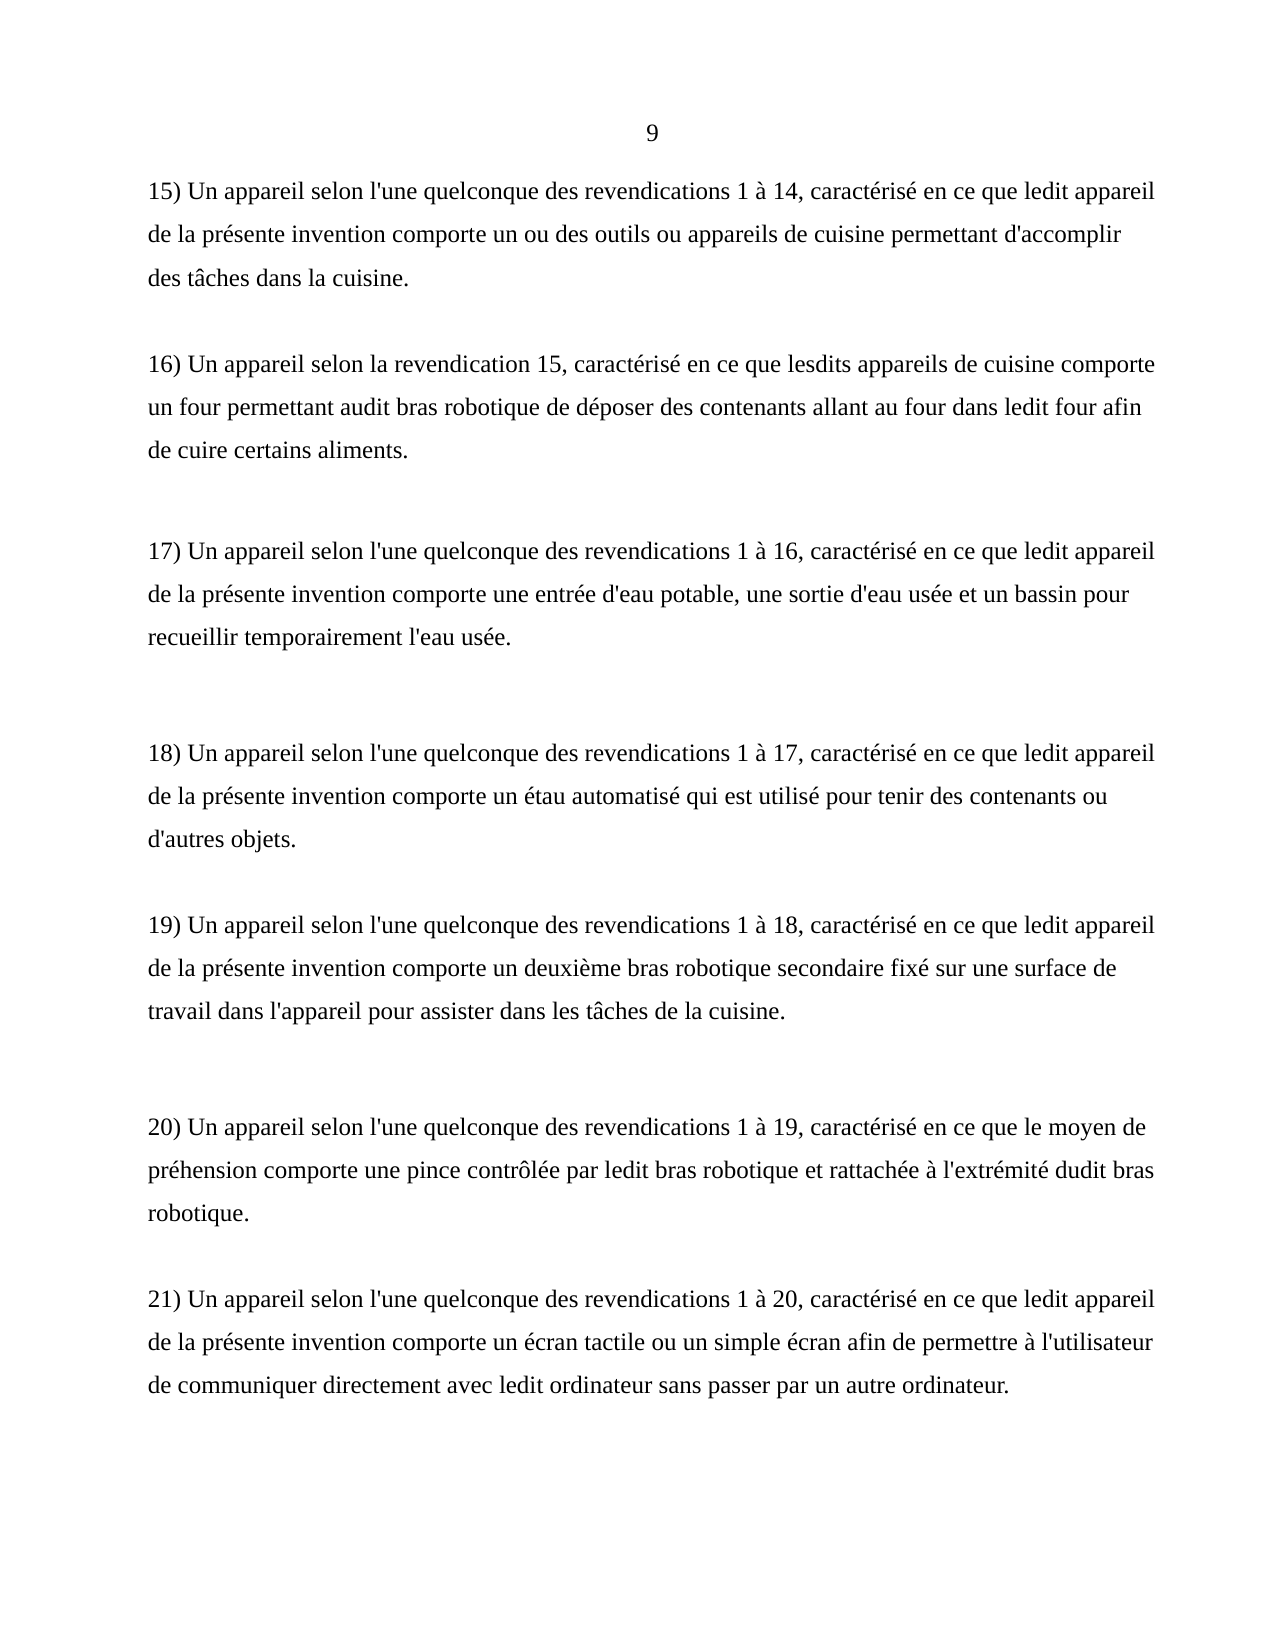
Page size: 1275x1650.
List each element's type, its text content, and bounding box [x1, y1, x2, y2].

text 21) Un appareil selon l'une quelconque des revendications 1 à 20, caractérisé en ce que ledit appareil de la présente invention comporte un écran tactile ou un simple écran afin de permettre à l'utilisateur de communiquer directement avec ledit ordinateur sans passer par un autre ordinateur. [148, 1284, 1157, 1399]
text 15) Un appareil selon l'une quelconque des revendications 1 à 14, caractérisé en ce que ledit appareil de la présente invention comporte un ou des outils ou appareils de cuisine permettant d'accomplir des tâches dans la cuisine. [148, 176, 1157, 291]
text 20) Un appareil selon l'une quelconque des revendications 1 à 19, caractérisé en ce que le moyen de préhension comporte une pince contrôlée par ledit bras robotique et rattachée à l'extrémité dudit bras robotique. [148, 1112, 1157, 1227]
text 17) Un appareil selon l'une quelconque des revendications 1 à 16, caractérisé en ce que ledit appareil de la présente invention comporte une entrée d'eau potable, une sortie d'eau usée et un bassin pour recueillir temporairement l'eau usée. [148, 536, 1157, 651]
text 16) Un appareil selon la revendication 15, caractérisé en ce que lesdits appareils de cuisine comporte un four permettant audit bras robotique de déposer des contenants allant au four dans ledit four afin de cuire certains aliments. [148, 349, 1157, 464]
text 19) Un appareil selon l'une quelconque des revendications 1 à 18, caractérisé en ce que ledit appareil de la présente invention comporte un deuxième bras robotique secondaire fixé sur une surface de travail dans l'appareil pour assister dans les tâches de la cuisine. [148, 910, 1157, 1025]
text 18) Un appareil selon l'une quelconque des revendications 1 à 17, caractérisé en ce que ledit appareil de la présente invention comporte un étau automatisé qui est utilisé pour tenir des contenants ou d'autres objets. [148, 738, 1157, 853]
